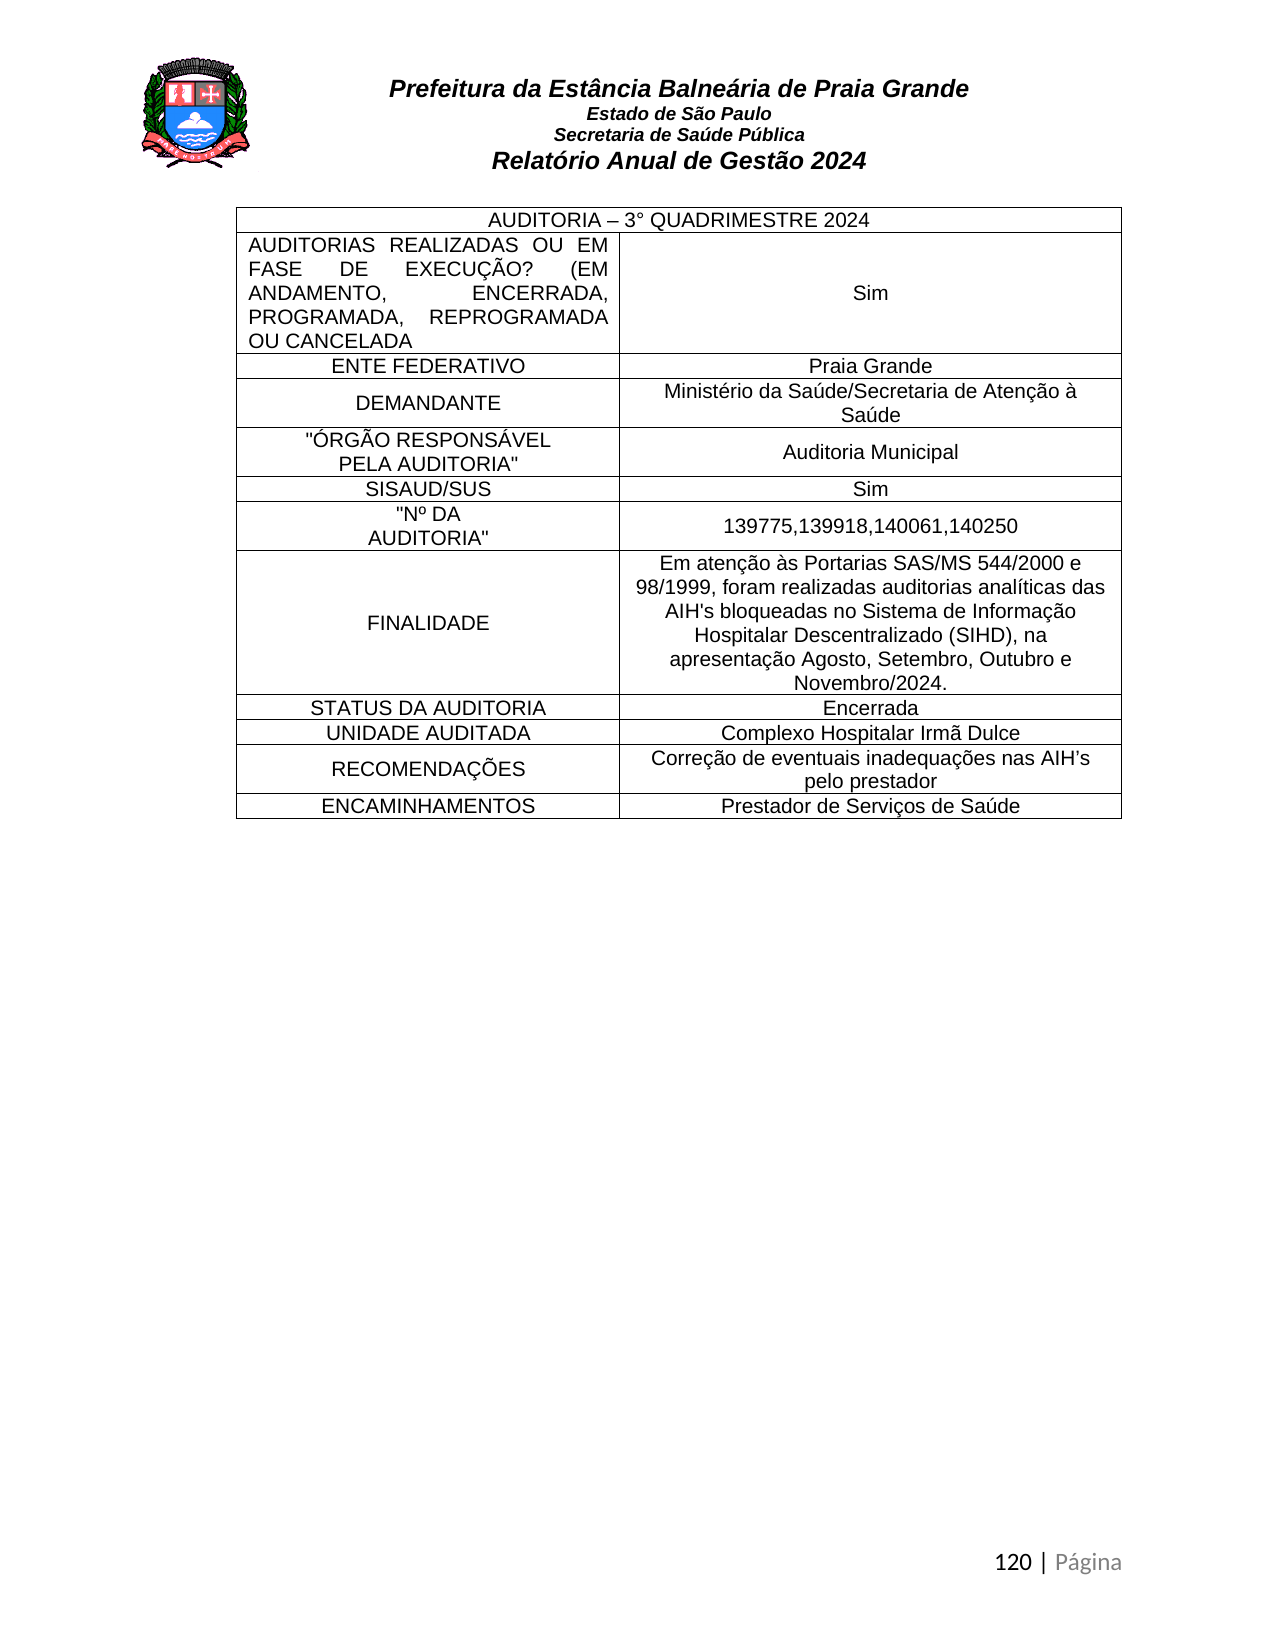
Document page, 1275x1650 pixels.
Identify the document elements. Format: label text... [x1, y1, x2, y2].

table_cell FINALIDADE [237, 551, 619, 694]
table_cell Complexo Hospitalar Irmã Dulce [620, 720, 1121, 744]
table_cell 139775,139918,140061,140250 [620, 502, 1121, 549]
table_cell Auditoria Municipal [620, 428, 1121, 476]
table_cell ENCAMINHAMENTOS [237, 794, 619, 818]
table_cell DEMANDANTE [237, 379, 619, 427]
table_cell SISAUD/SUS [237, 477, 619, 501]
table_cell AUDITORIAS REALIZADAS OU EM FASE DE EXECUÇÃO? (EM ANDAMENTO, ENCERRADA, PROGRAMADA, REPROGRAMADA OU CANCELADA [237, 233, 619, 353]
table_cell UNIDADE AUDITADA [237, 720, 619, 744]
table_cell Em atenção às Portarias SAS/MS 544/2000 e 98/1999, foram realizadas auditorias analíticas das AIH's bloqueadas no Sistema de Informação Hospitalar Descentralizado (SIHD), na apresentação Agosto, Setembro, Outubro e Novembro/2024. [620, 551, 1121, 694]
table_cell Ministério da Saúde/Secretaria de Atenção à Saúde [620, 379, 1121, 427]
table_cell "ÓRGÃO RESPONSÁVEL PELA AUDITORIA" [237, 428, 619, 476]
table_cell Encerrada [620, 695, 1121, 719]
table_cell Prestador de Serviços de Saúde [620, 794, 1121, 818]
table_cell Correção de eventuais inadequações nas AIH’s pelo prestador [620, 745, 1121, 793]
table_cell ENTE FEDERATIVO [237, 354, 619, 378]
table_cell "Nº DA AUDITORIA" [237, 502, 619, 549]
picture [132, 55, 259, 172]
table_cell Sim [620, 233, 1121, 353]
table_header AUDITORIA – 3° QUADRIMESTRE 2024 [237, 208, 1121, 232]
table_cell RECOMENDAÇÕES [237, 745, 619, 793]
table_cell STATUS DA AUDITORIA [237, 695, 619, 719]
table_cell Praia Grande [620, 354, 1121, 378]
table_cell Sim [620, 477, 1121, 501]
